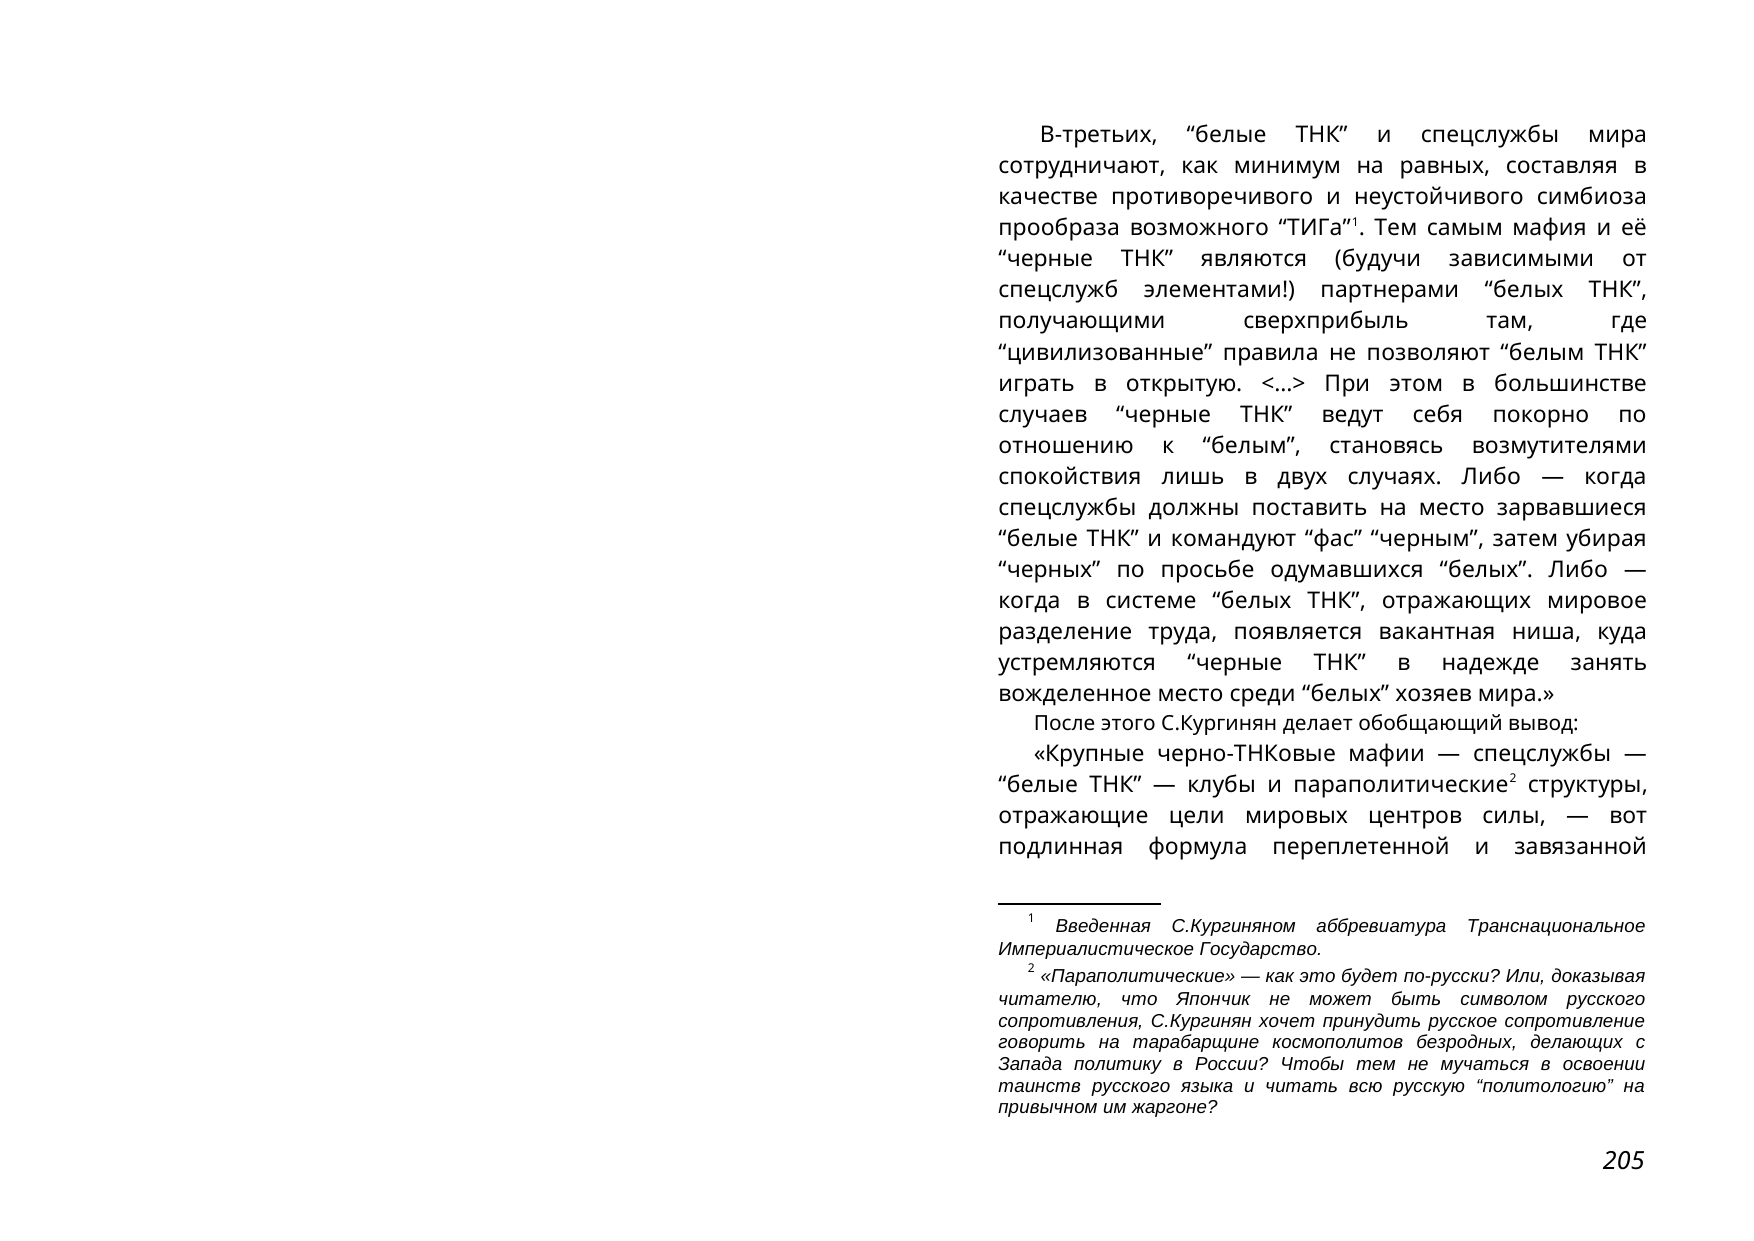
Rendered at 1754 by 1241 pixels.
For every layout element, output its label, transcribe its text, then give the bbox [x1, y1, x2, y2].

text «Крупные черно-ТНКовые мафии — спецслужбы — “белые ТНК” — клубы и параполитические структуры, отражающие цели мировых центров силы, — вот подлинная формула переплетенной и завязанной [998, 736, 1648, 861]
text «Параполитические» — как это будет по-русски? Или, доказывая читателю, что Япончик не может быть символом русского сопротивления, С.Кургинян хочет принудить русское сопротивление говорить на тарабарщине космополитов безродных, делающих с Запада политику в России? Чтобы тем не мучаться в освоении таинств русского языка и читать всю русскую “политологию” на привычном им жаргоне? [998, 960, 1648, 1118]
text В-третьих, “белые ТНК” и спецслужбы мира сотрудничают, как минимум на равных, составляя в качестве противоречивого и неустойчивого симбиоза прообраза возможного “ТИГа”. Тем самым мафия и её “черные ТНК” являются (будучи зависимыми от спецслужб элементами!) партнерами “белых ТНК”, получающими сверхприбыль там, где “цивилизованные” правила не позволяют “белым ТНК” играть в открытую. <...> При этом в большинстве случаев “черные ТНК” ведут себя покорно по отношению к “белым”, становясь возмутителями спокойствия лишь в двух случаях. Либо — когда спецслужбы должны поставить на место зарвавшиеся “белые ТНК” и командуют “фас” “черным”, затем убирая “черных” по просьбе одумавшихся “белых”. Либо — когда в системе “белых ТНК”, отражающих мировое разделение труда, появляется вакантная ниша, куда устремляются “черные ТНК” в надежде занять вожделенное место среди “белых” хозяев мира.» [998, 118, 1648, 708]
text Введенная С.Кургиняном аббревиатура Транснациональное Империалистическое Государство. [998, 910, 1648, 960]
text После этого С.Кургинян делает обобщающий вывод: [998, 708, 1648, 736]
